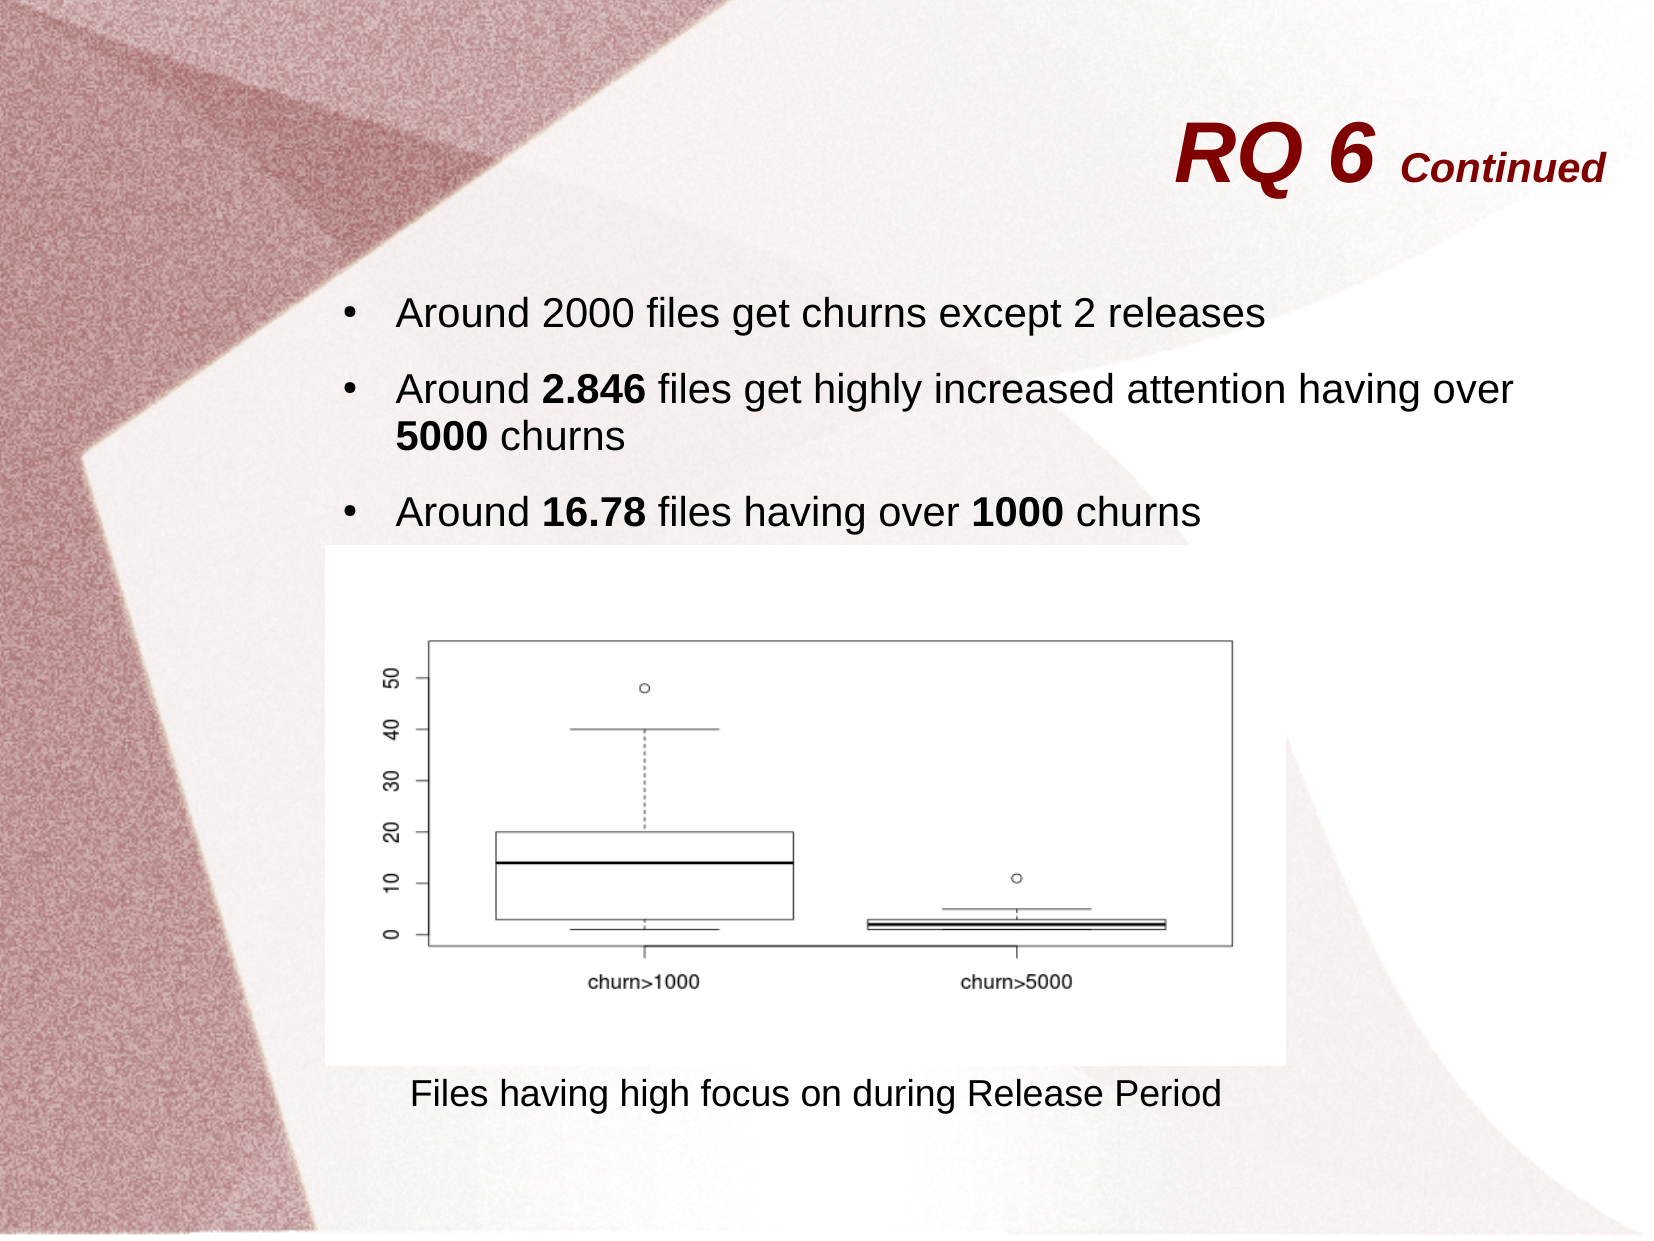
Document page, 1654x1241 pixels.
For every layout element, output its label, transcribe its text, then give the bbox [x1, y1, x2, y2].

list Around 2000 files get churns except 2 releases Around 2.846 files get highly increased attention having over 5000 churns Around 16.78 files having over 1000 churns [324, 290, 1601, 1010]
title RQ 6 Continued [596, 49, 1607, 257]
text_box Files having high focus on during Release Period [394, 1065, 1250, 1123]
picture [0, 0, 1654, 1241]
